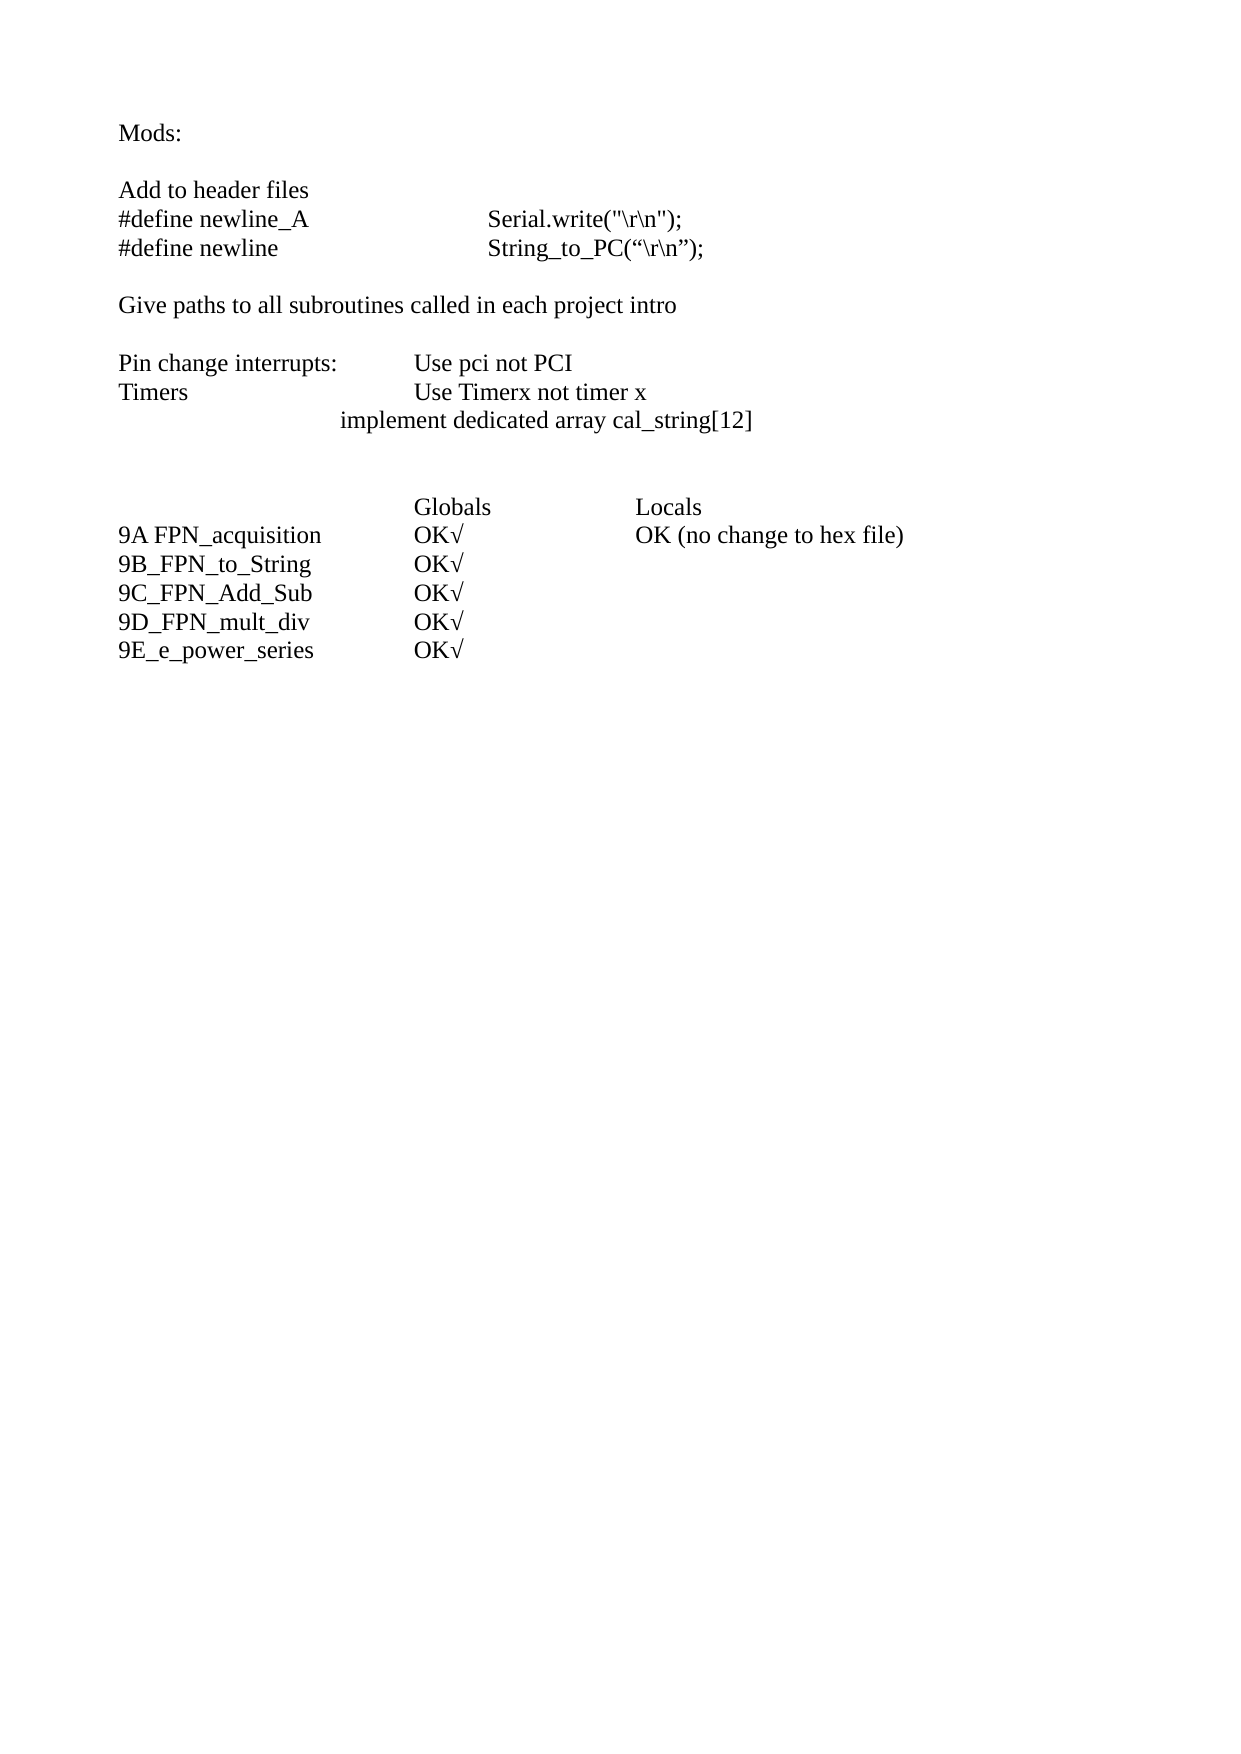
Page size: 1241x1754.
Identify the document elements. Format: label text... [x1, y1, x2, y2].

text Add to header files [118, 176, 1122, 204]
text Pin change interrupts: Use pci not PCI [118, 348, 1122, 377]
text Globals Locals [118, 492, 1122, 521]
text Timers Use Timerx not timer x [118, 377, 1122, 406]
text 9C_FPN_Add_Sub OK√ [118, 578, 1122, 607]
text Mods: [118, 118, 1122, 147]
text 9D_FPN_mult_div OK√ [118, 607, 1122, 636]
text 9B_FPN_to_String OK√ [118, 549, 1122, 578]
text implement dedicated array cal_string[12] [118, 406, 1122, 434]
text 9A FPN_acquisition OK√ OK (no change to hex file) [118, 521, 1122, 549]
text #define newline_A Serial.write("\r\n"); [118, 204, 1122, 233]
text #define newline String_to_PC(“\r\n”); [118, 233, 1122, 262]
text 9E_e_power_series OK√ [118, 636, 1122, 664]
text Give paths to all subroutines called in each project intro [118, 291, 1122, 319]
